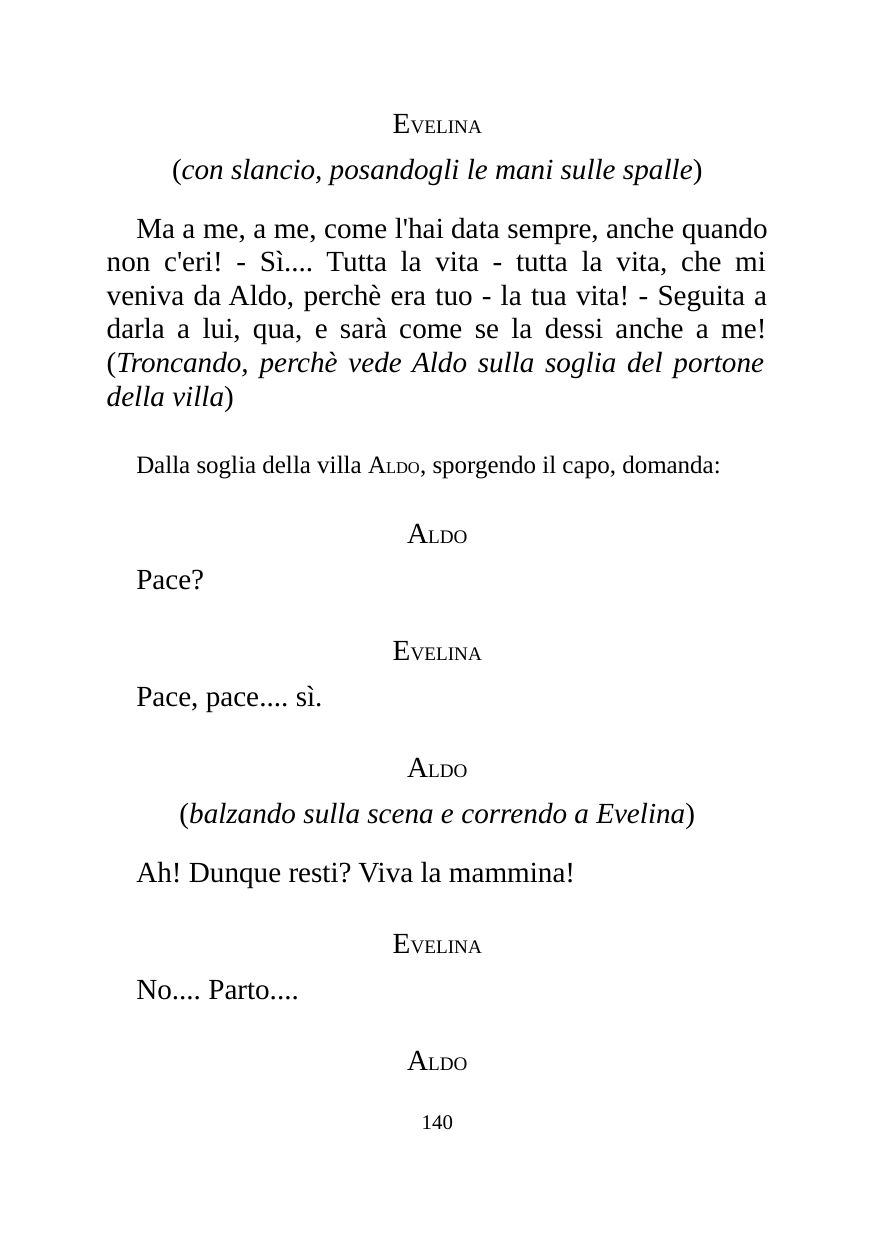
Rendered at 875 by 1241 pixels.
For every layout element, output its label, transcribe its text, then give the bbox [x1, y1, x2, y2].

text Evelina [106, 926, 768, 959]
text Ma a me, a me, come l'hai data sempre, anche quando non c'eri! - Sì.... Tutta la vita - tutta la vita, che mi veniva da Aldo, perchè era tuo - la tua vita! - Seguita a darla a lui, qua, e sarà come se la dessi anche a me! (Troncando, perchè vede Aldo sulla soglia del portone della villa) [106, 211, 768, 412]
text (con slancio, posandogli le mani sulle spalle) [106, 152, 768, 186]
text Aldo [106, 750, 768, 784]
text Evelina [106, 633, 768, 667]
text Pace, pace.... sì. [106, 679, 768, 713]
text Aldo [106, 1043, 768, 1076]
text No.... Parto.... [106, 972, 768, 1005]
text (balzando sulla scena e correndo a Evelina) [106, 796, 768, 830]
text Pace? [106, 562, 768, 596]
text Aldo [106, 516, 768, 549]
text Ah! Dunque resti? Viva la mammina! [106, 855, 768, 888]
text Dalla soglia della villa Aldo, sporgendo il capo, domanda: [106, 450, 768, 478]
text Evelina [106, 106, 768, 140]
